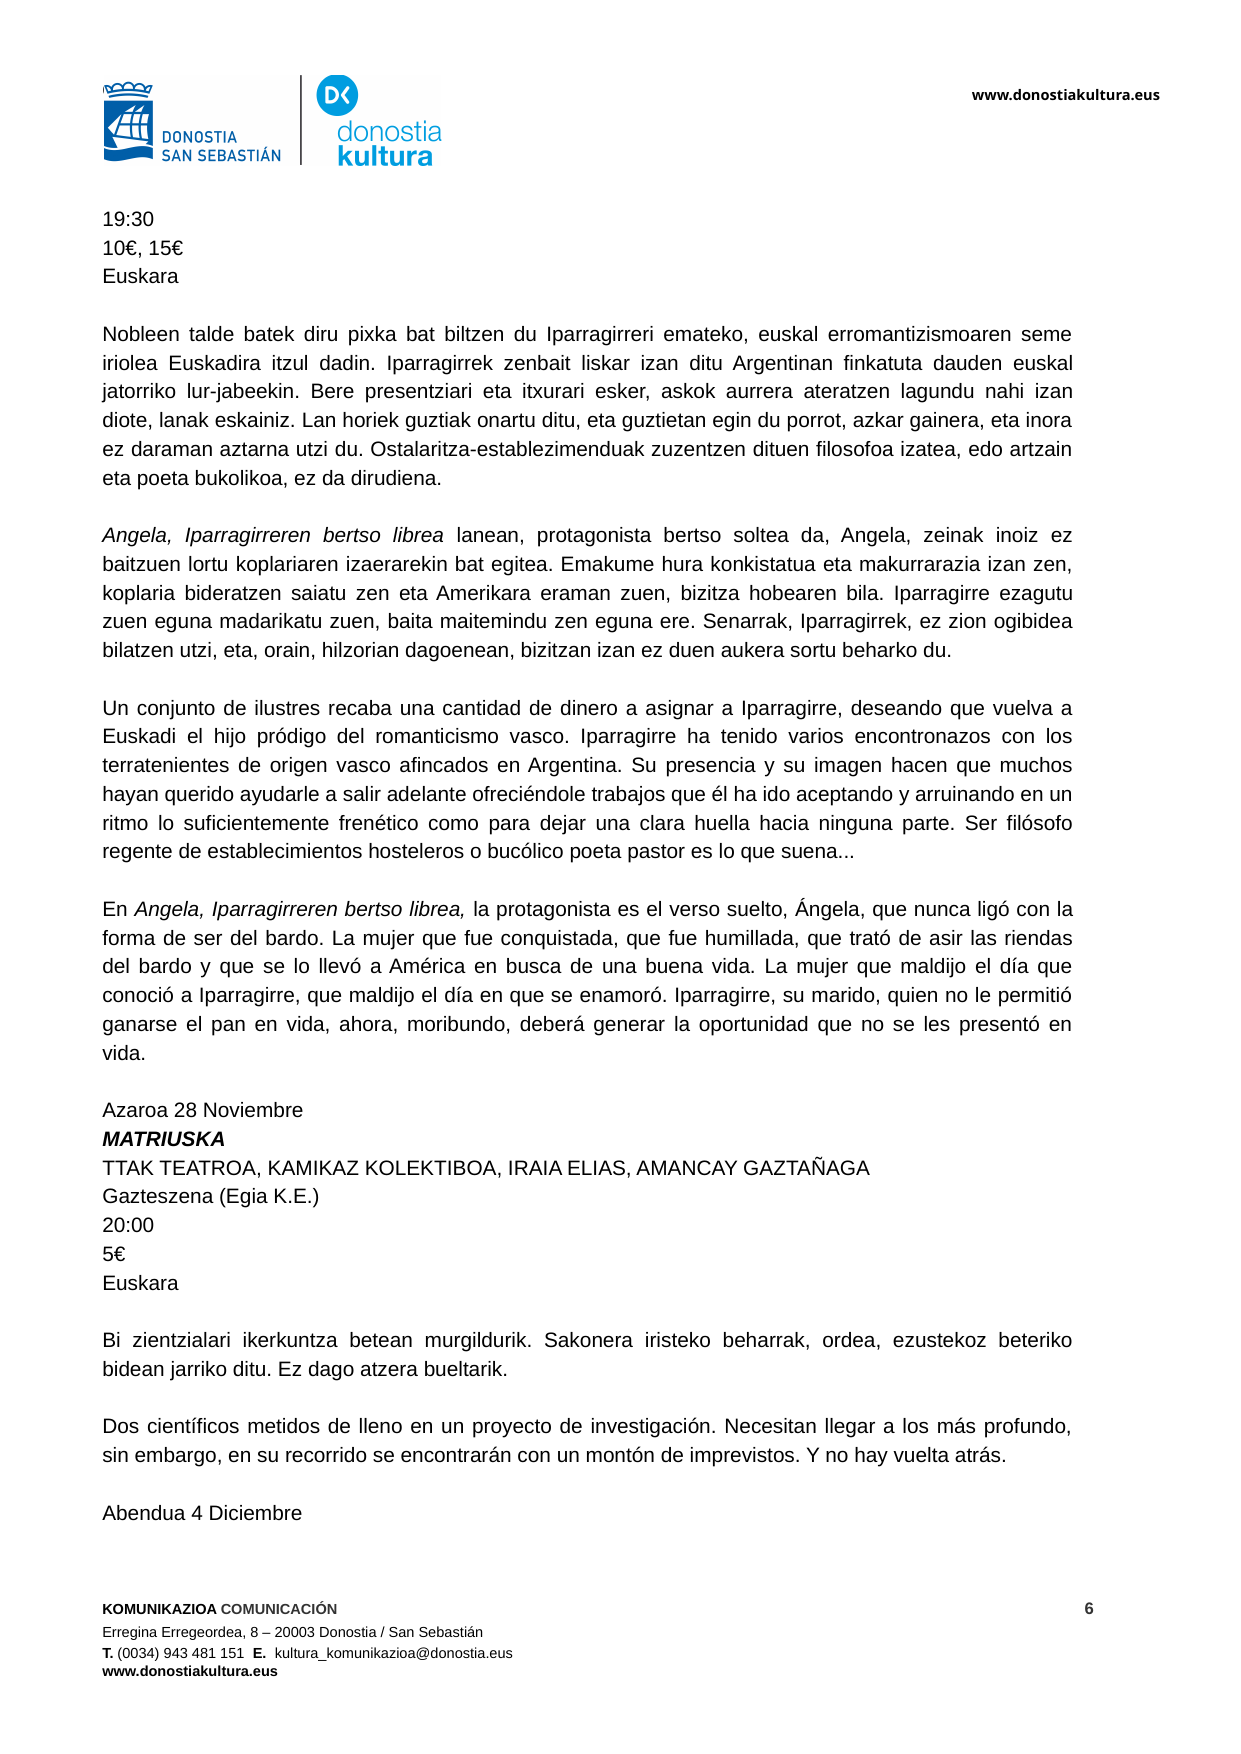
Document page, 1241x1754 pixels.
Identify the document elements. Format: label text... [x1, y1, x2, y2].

text Euskara [102, 264, 1074, 288]
text Azaroa 28 Noviembre [102, 1098, 1074, 1122]
text Gazteszena (Egia K.E.) [102, 1184, 1074, 1208]
text TTAK TEATROA, KAMIKAZ KOLEKTIBOA, IRAIA ELIAS, AMANCAY GAZTAÑAGA [102, 1156, 1074, 1179]
text 5€ [102, 1242, 1074, 1266]
picture [326, 87, 338, 103]
picture [342, 87, 348, 103]
text 20:00 [102, 1213, 1074, 1237]
text En Angela, Iparragirreren bertso librea, la protagonista es el verso suelto, Ángela, que nunca ligó con la forma de ser del bardo. La mujer que fue conquistada, que fue humillada, que trató de asir las riendas del bardo y que se lo llevó a América en busca de una buena vida. La mujer que maldijo el día que conoció a Iparragirre, que maldijo el día en que se enamoró. Iparragirre, su marido, quien no le permitió ganarse el pan en vida, ahora, moribundo, deberá generar la oportunidad que no se les presentó en vida. [102, 897, 1074, 1064]
text Dos científicos metidos de lleno en un proyecto de investigación. Necesitan llegar a los más profundo, sin embargo, en su recorrido se encontrarán con un montón de imprevistos. Y no hay vuelta atrás. [102, 1414, 1074, 1467]
text 19:30 [102, 207, 1074, 231]
text Nobleen talde batek diru pixka bat biltzen du Iparragirreri emateko, euskal erromantizismoaren seme iriolea Euskadira itzul dadin. Iparragirrek zenbait liskar izan ditu Argentinan finkatuta dauden euskal jatorriko lur-jabeekin. Bere presentziari eta itxurari esker, askok aurrera ateratzen lagundu nahi izan diote, lanak eskainiz. Lan horiek guztiak onartu ditu, eta guztietan egin du porrot, azkar gainera, eta inora ez daraman aztarna utzi du. Ostalaritza-establezimenduak zuzentzen dituen filosofoa izatea, edo artzain eta poeta bukolikoa, ez da dirudiena. [102, 322, 1074, 489]
text MATRIUSKA [102, 1127, 1074, 1151]
text Abendua 4 Diciembre [102, 1501, 1074, 1524]
text Bi zientzialari ikerkuntza betean murgildurik. Sakonera iristeko beharrak, ordea, ezustekoz beteriko bidean jarriko ditu. Ez dago atzera bueltarik. [102, 1328, 1074, 1381]
text Angela, Iparragirreren bertso librea lanean, protagonista bertso soltea da, Angela, zeinak inoiz ez baitzuen lortu koplariaren izaerarekin bat egitea. Emakume hura konkistatua eta makurrarazia izan zen, koplaria bideratzen saiatu zen eta Amerikara eraman zuen, bizitza hobearen bila. Iparragirre ezagutu zuen eguna madarikatu zuen, baita maitemindu zen eguna ere. Senarrak, Iparragirrek, ez zion ogibidea bilatzen utzi, eta, orain, hilzorian dagoenean, bizitzan izan ez duen aukera sortu beharko du. [102, 523, 1074, 662]
text Euskara [102, 1271, 1074, 1294]
text 10€, 15€ [102, 236, 1074, 259]
picture [104, 75, 442, 166]
text Un conjunto de ilustres recaba una cantidad de dinero a asignar a Iparragirre, deseando que vuelva a Euskadi el hijo pródigo del romanticismo vasco. Iparragirre ha tenido varios encontronazos con los terratenientes de origen vasco afincados en Argentina. Su presencia y su imagen hacen que muchos hayan querido ayudarle a salir adelante ofreciéndole trabajos que él ha ido aceptando y arruinando en un ritmo lo suficientemente frenético como para dejar una clara huella hacia ninguna parte. Ser filósofo regente de establecimientos hosteleros o bucólico poeta pastor es lo que suena... [102, 696, 1074, 863]
